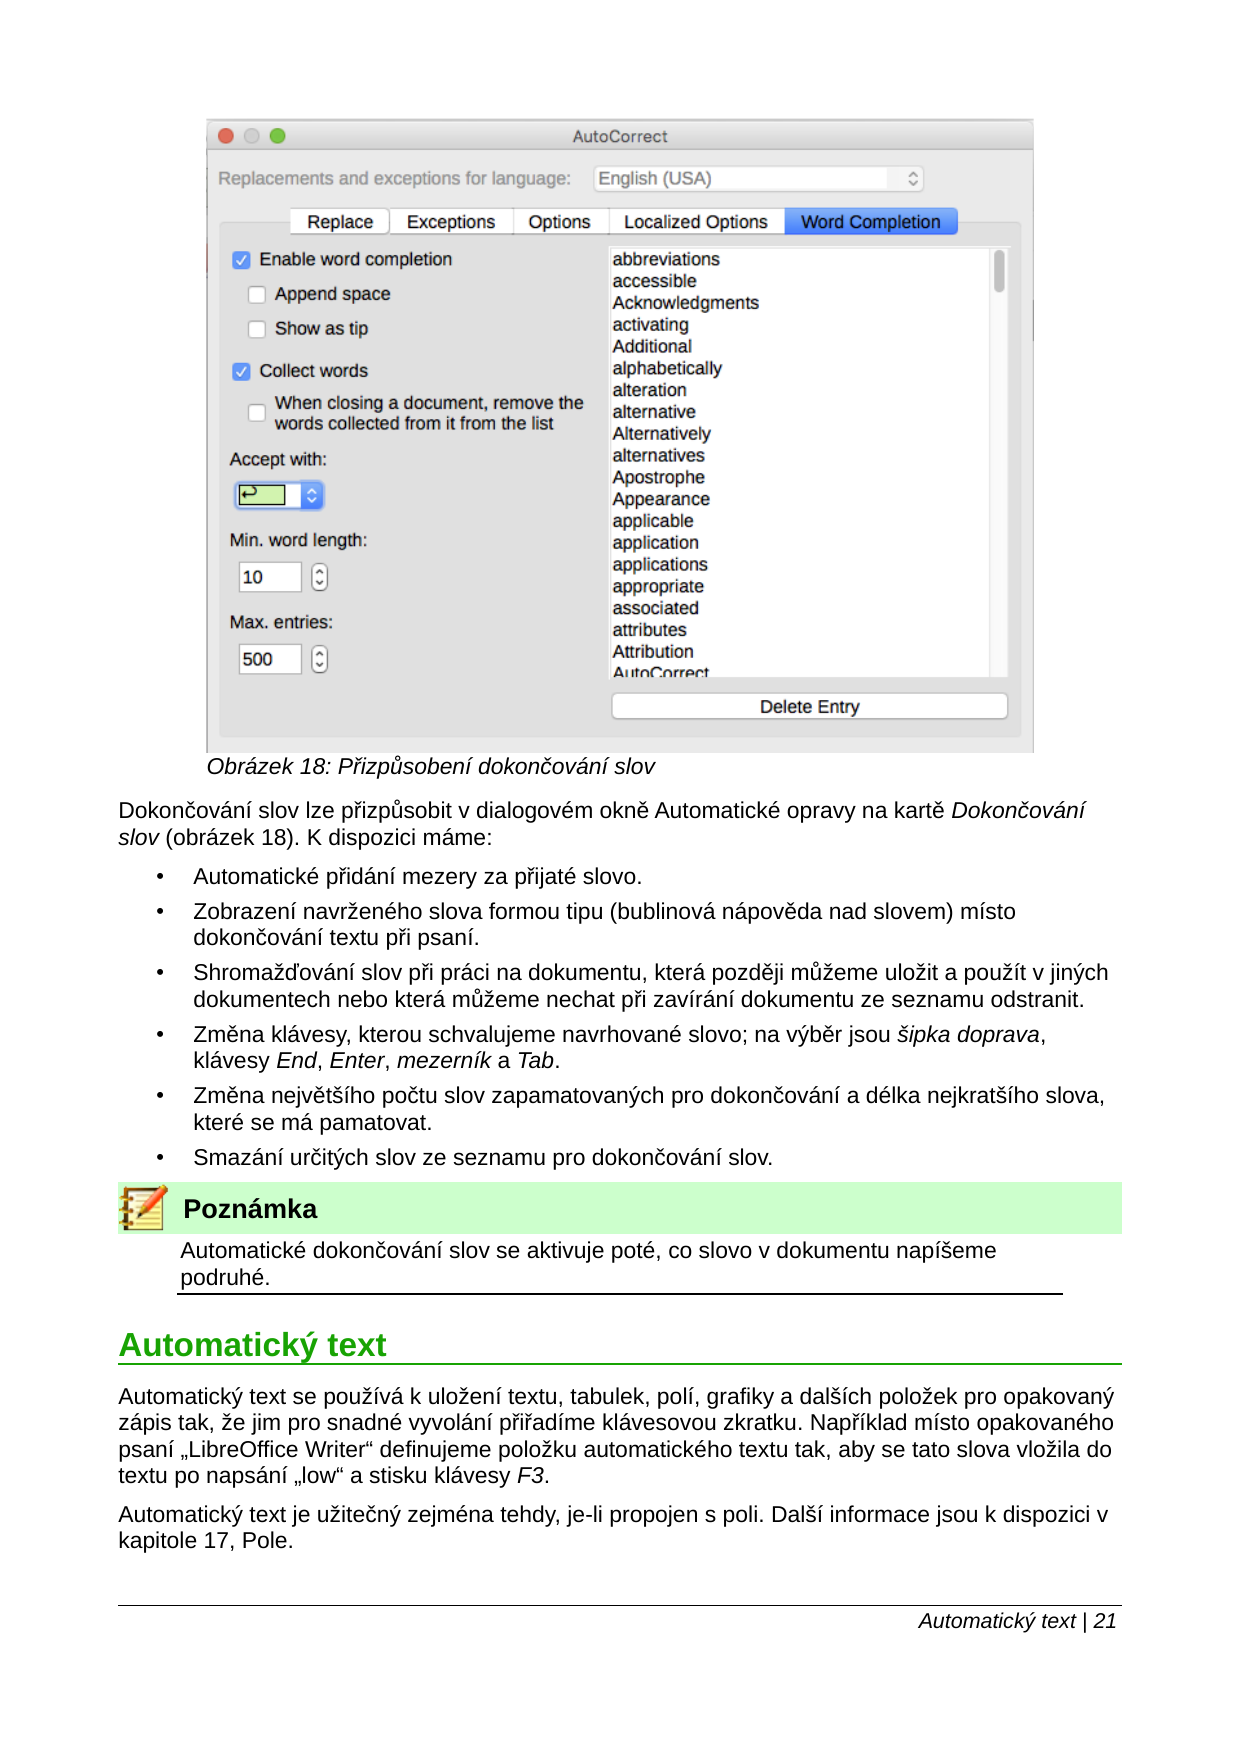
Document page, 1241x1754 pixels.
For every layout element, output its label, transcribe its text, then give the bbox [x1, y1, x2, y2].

subtitle Poznámka [118, 1182, 1122, 1234]
list Shromažďování slov při práci na dokumentu, která později můžeme uložit a použít v jiných dokumentech nebo která můžeme nechat při zavírání dokumentu ze seznamu odstranit. [156, 959, 1122, 1012]
list Smazání určitých slov ze seznamu pro dokončování slov. [156, 1144, 1122, 1170]
list Automatické přidání mezery za přijaté slovo. [156, 863, 1122, 889]
text Automatické dokončování slov se aktivuje poté, co slovo v dokumentu napíšeme podruhé. [177, 1234, 1063, 1293]
text Automatický text je užitečný zejména tehdy, je-li propojen s poli. Další informace jsou k dispozici v kapitole 17, Pole. [118, 1501, 1122, 1553]
picture [119, 1183, 170, 1234]
text Obrázek 18: Přizpůsobení dokončování slov [206, 753, 1034, 779]
subtitle Automatický text [118, 1324, 1122, 1363]
list Změna klávesy, kterou schvalujeme navrhované slovo; na výběr jsou šipka doprava, klávesy End, Enter, mezerník a Tab. [156, 1021, 1122, 1074]
list Změna největšího počtu slov zapamatovaných pro dokončování a délka nejkratšího slova, které se má pamatovat. [156, 1082, 1122, 1135]
picture [206, 118, 1034, 753]
text Automatický text se používá k uložení textu, tabulek, polí, grafiky a dalších položek pro opakovaný zápis tak, že jim pro snadné vyvolání přiřadíme klávesovou zkratku. Například místo opakovaného psaní „LibreOffice Writer“ definujeme položku automatického textu tak, aby se tato slova vložila do textu po napsání „low“ a stisku klávesy F3. [118, 1383, 1122, 1488]
list Dokončování slov lze přizpůsobit v dialogovém okně Automatické opravy na kartě Dokončování slov (obrázek 18). K dispozici máme: [118, 797, 1122, 850]
list Zobrazení navrženého slova formou tipu (bublinová nápověda nad slovem) místo dokončování textu při psaní. [156, 898, 1122, 951]
